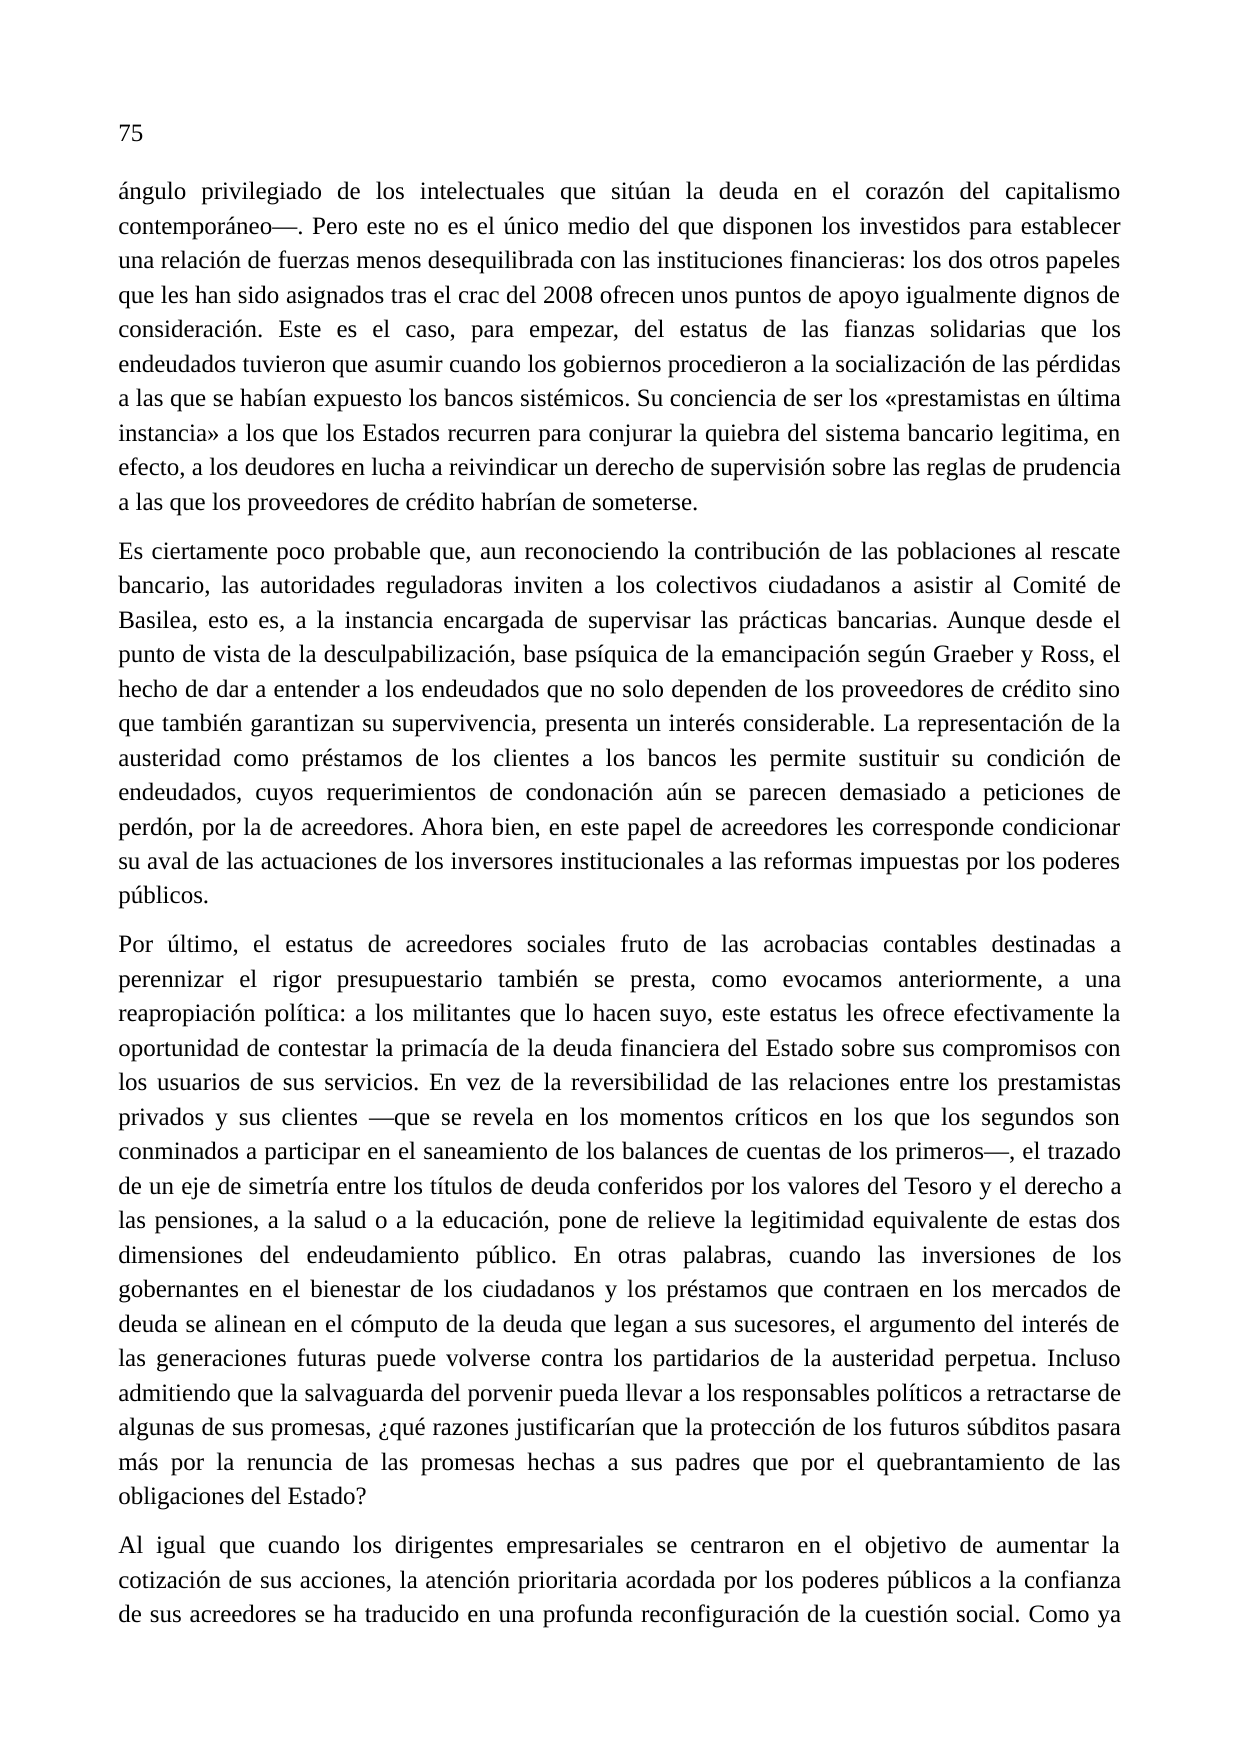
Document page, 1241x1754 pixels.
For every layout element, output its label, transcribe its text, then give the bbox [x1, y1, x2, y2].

text ángulo privilegiado de los intelectuales que sitúan la deuda en el corazón del capitalismo contemporáneo—. Pero este no es el único medio del que disponen los investidos para establecer una relación de fuerzas menos desequilibrada con las instituciones financieras: los dos otros papeles que les han sido asignados tras el crac del 2008 ofrecen unos puntos de apoyo igualmente dignos de consideración. Este es el caso, para empezar, del estatus de las fianzas solidarias que los endeudados tuvieron que asumir cuando los gobiernos procedieron a la socialización de las pérdidas a las que se habían expuesto los bancos sistémicos. Su conciencia de ser los «prestamistas en última instancia» a los que los Estados recurren para conjurar la quiebra del sistema bancario legitima, en efecto, a los deudores en lucha a reivindicar un derecho de supervisión sobre las reglas de prudencia a las que los proveedores de crédito habrían de someterse. [118, 176, 1122, 515]
text Es ciertamente poco probable que, aun reconociendo la contribución de las poblaciones al rescate bancario, las autoridades reguladoras inviten a los colectivos ciudadanos a asistir al Comité de Basilea, esto es, a la instancia encargada de supervisar las prácticas bancarias. Aunque desde el punto de vista de la desculpabilización, base psíquica de la emancipación según Graeber y Ross, el hecho de dar a entender a los endeudados que no solo dependen de los proveedores de crédito sino que también garantizan su supervivencia, presenta un interés considerable. La representación de la austeridad como préstamos de los clientes a los bancos les permite sustituir su condición de endeudados, cuyos requerimientos de condonación aún se parecen demasiado a peticiones de perdón, por la de acreedores. Ahora bien, en este papel de acreedores les corresponde condicionar su aval de las actuaciones de los inversores institucionales a las reformas impuestas por los poderes públicos. [118, 536, 1122, 909]
text Por último, el estatus de acreedores sociales fruto de las acrobacias contables destinadas a perennizar el rigor presupuestario también se presta, como evocamos anteriormente, a una reapropiación política: a los militantes que lo hacen suyo, este estatus les ofrece efectivamente la oportunidad de contestar la primacía de la deuda financiera del Estado sobre sus compromisos con los usuarios de sus servicios. En vez de la reversibilidad de las relaciones entre los prestamistas privados y sus clientes —que se revela en los momentos críticos en los que los segundos son conminados a participar en el saneamiento de los balances de cuentas de los primeros—, el trazado de un eje de simetría entre los títulos de deuda conferidos por los valores del Tesoro y el derecho a las pensiones, a la salud o a la educación, pone de relieve la legitimidad equivalente de estas dos dimensiones del endeudamiento público. En otras palabras, cuando las inversiones de los gobernantes en el bienestar de los ciudadanos y los préstamos que contraen en los mercados de deuda se alinean en el cómputo de la deuda que legan a sus sucesores, el argumento del interés de las generaciones futuras puede volverse contra los partidarios de la austeridad perpetua. Incluso admitiendo que la salvaguarda del porvenir pueda llevar a los responsables políticos a retractarse de algunas de sus promesas, ¿qué razones justificarían que la protección de los futuros súbditos pasara más por la renuncia de las promesas hechas a sus padres que por el quebrantamiento de las obligaciones del Estado? [118, 929, 1122, 1510]
text Al igual que cuando los dirigentes empresariales se centraron en el objetivo de aumentar la cotización de sus acciones, la atención prioritaria acordada por los poderes públicos a la confianza de sus acreedores se ha traducido en una profunda reconfiguración de la cuestión social. Como ya [118, 1530, 1122, 1628]
